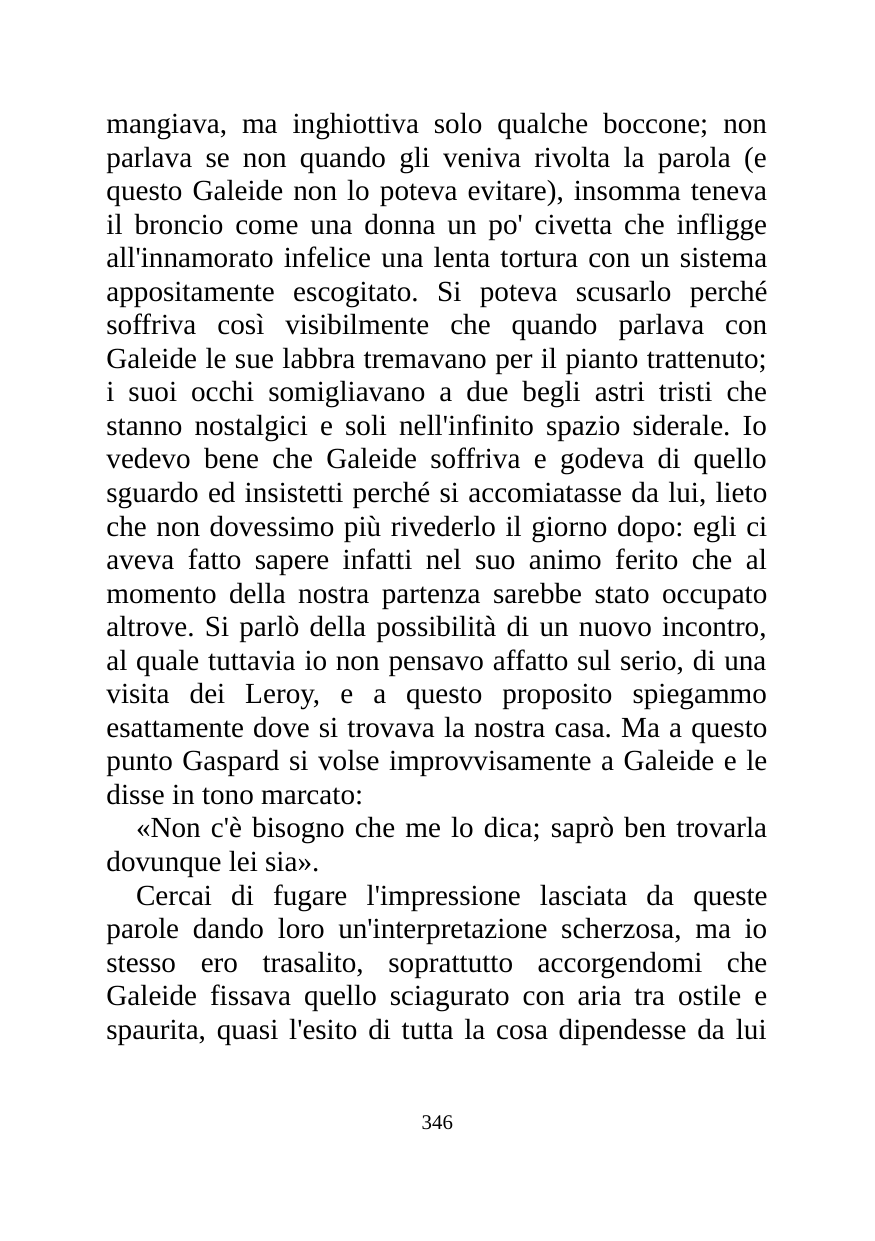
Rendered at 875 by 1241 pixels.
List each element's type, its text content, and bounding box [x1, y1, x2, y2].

text mangiava, ma inghiottiva solo qualche boccone; non parlava se non quando gli veniva rivolta la parola (e questo Galeide non lo poteva evitare), insomma teneva il broncio come una donna un po' civetta che infligge all'innamorato infelice una lenta tortura con un sistema appositamente escogitato. Si poteva scusarlo perché soffriva così visibilmente che quando parlava con Galeide le sue labbra tremavano per il pianto trattenuto; i suoi occhi somigliavano a due begli astri tristi che stanno nostalgici e soli nell'infinito spazio siderale. Io vedevo bene che Galeide soffriva e godeva di quello sguardo ed insistetti perché si accomiatasse da lui, lieto che non dovessimo più rivederlo il giorno dopo: egli ci aveva fatto sapere infatti nel suo animo ferito che al momento della nostra partenza sarebbe stato occupato altrove. Si parlò della possibilità di un nuovo incontro, al quale tuttavia io non pensavo affatto sul serio, di una visita dei Leroy, e a questo proposito spiegammo esattamente dove si trovava la nostra casa. Ma a questo punto Gaspard si volse improvvisamente a Galeide e le disse in tono marcato: [106, 106, 768, 811]
text Cercai di fugare l'impressione lasciata da queste parole dando loro un'interpretazione scherzosa, ma io stesso ero trasalito, soprattutto accorgendomi che Galeide fissava quello sciagurato con aria tra ostile e spaurita, quasi l'esito di tutta la cosa dipendesse da lui [106, 878, 768, 1045]
text «Non c'è bisogno che me lo dica; saprò ben trovarla dovunque lei sia». [106, 811, 768, 878]
